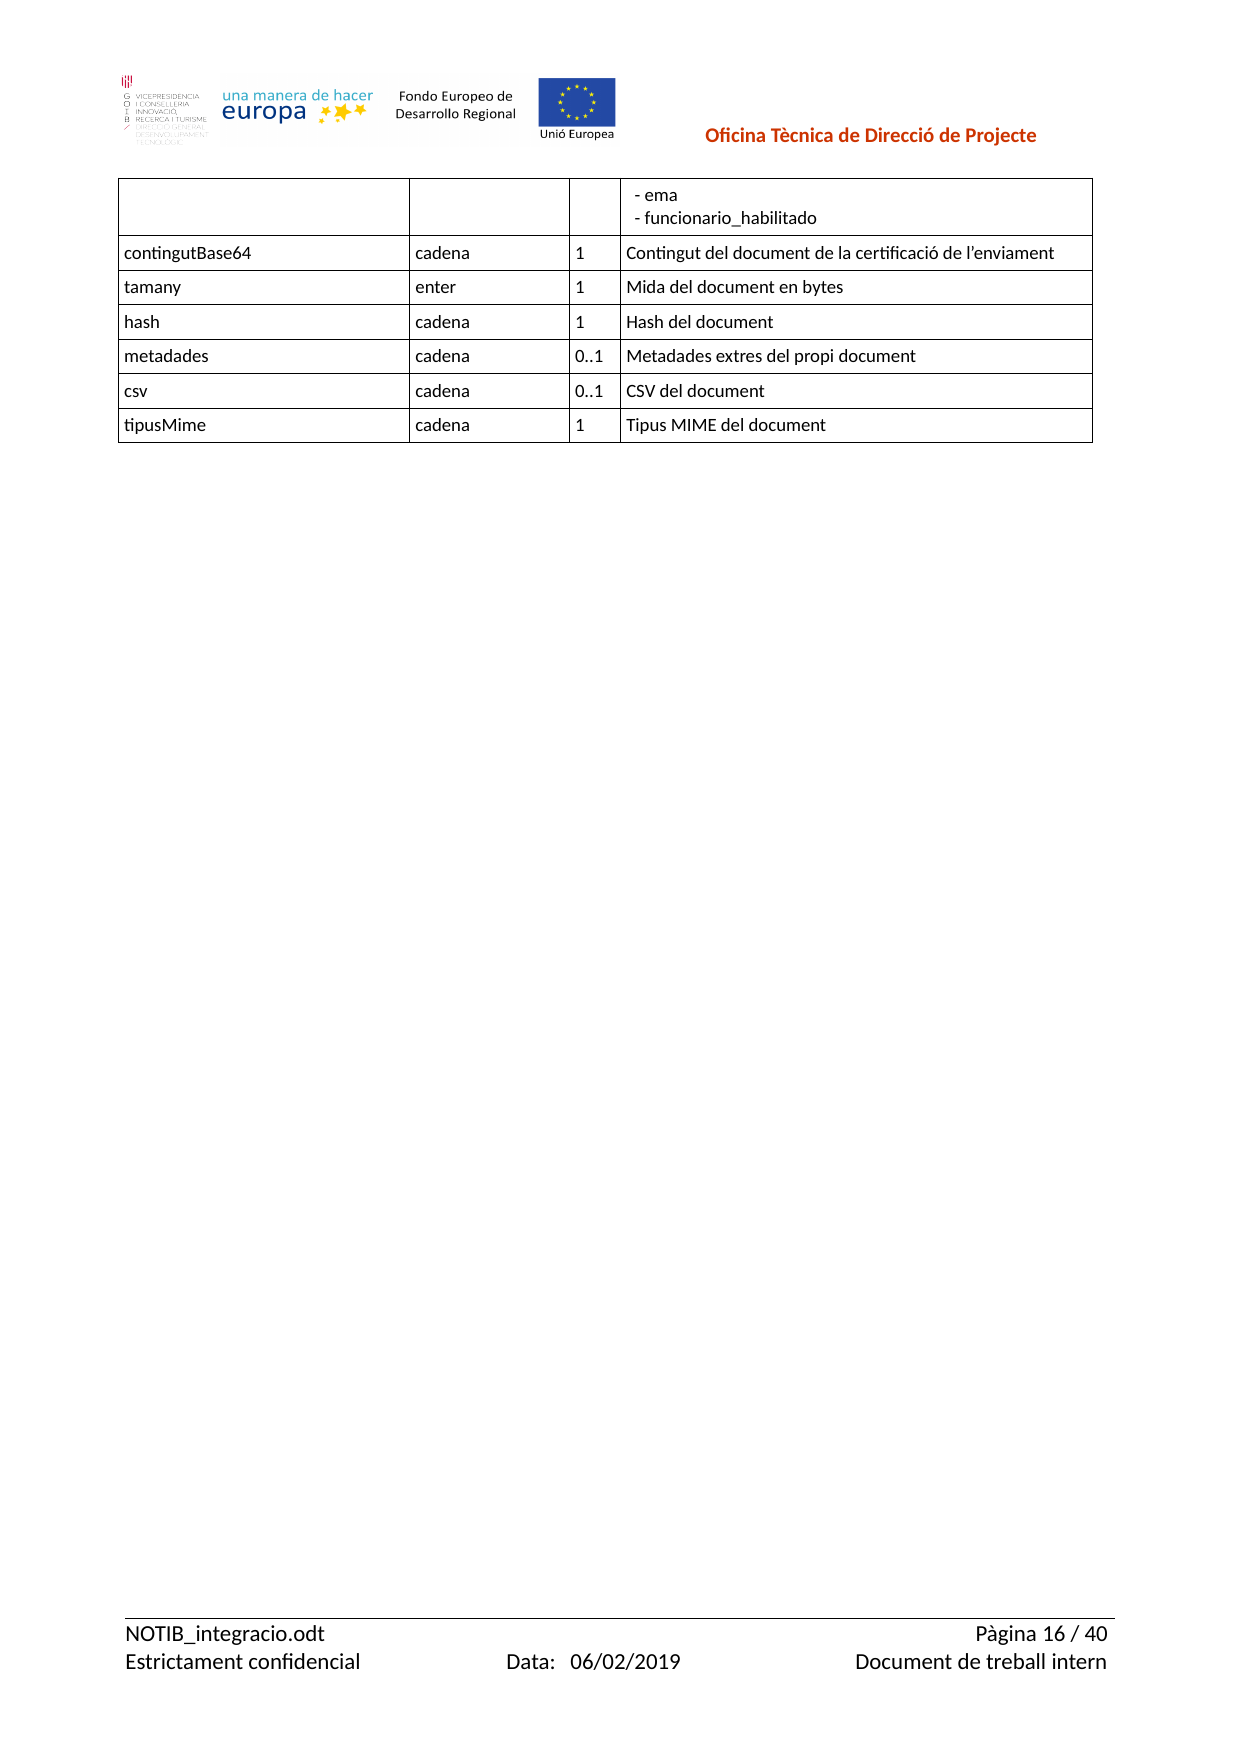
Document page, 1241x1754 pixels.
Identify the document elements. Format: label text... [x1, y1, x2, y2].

table_cell 1 [570, 271, 620, 304]
table_cell Tipus MIME del document [621, 409, 1092, 442]
table_cell [119, 179, 409, 235]
table_cell Hash del document [621, 305, 1092, 338]
table_cell Contingut del document de la certificació de l’enviament [621, 236, 1092, 269]
table_cell Mida del document en bytes [621, 271, 1092, 304]
table_cell enter [410, 271, 569, 304]
picture [219, 73, 621, 147]
table_cell cadena [410, 305, 569, 338]
table_cell tipusMime [119, 409, 409, 442]
table_cell CSV del document [621, 374, 1092, 407]
table_cell 1 [570, 305, 620, 338]
table_cell contingutBase64 [119, 236, 409, 269]
picture [118, 73, 213, 147]
table_cell hash [119, 305, 409, 338]
table_cell 1 [570, 236, 620, 269]
table_cell 0..1 [570, 374, 620, 407]
table_cell [570, 179, 620, 235]
table_cell csv [119, 374, 409, 407]
table_cell cadena [410, 340, 569, 373]
table_cell cadena [410, 236, 569, 269]
table_cell Metadades extres del propi document [621, 340, 1092, 373]
table_cell cadena [410, 409, 569, 442]
table_cell [410, 179, 569, 235]
table_cell 0..1 [570, 340, 620, 373]
table_cell - ema - funcionario_habilitado [621, 179, 1092, 235]
table_cell tamany [119, 271, 409, 304]
table_cell metadades [119, 340, 409, 373]
table_cell cadena [410, 374, 569, 407]
table_cell 1 [570, 409, 620, 442]
